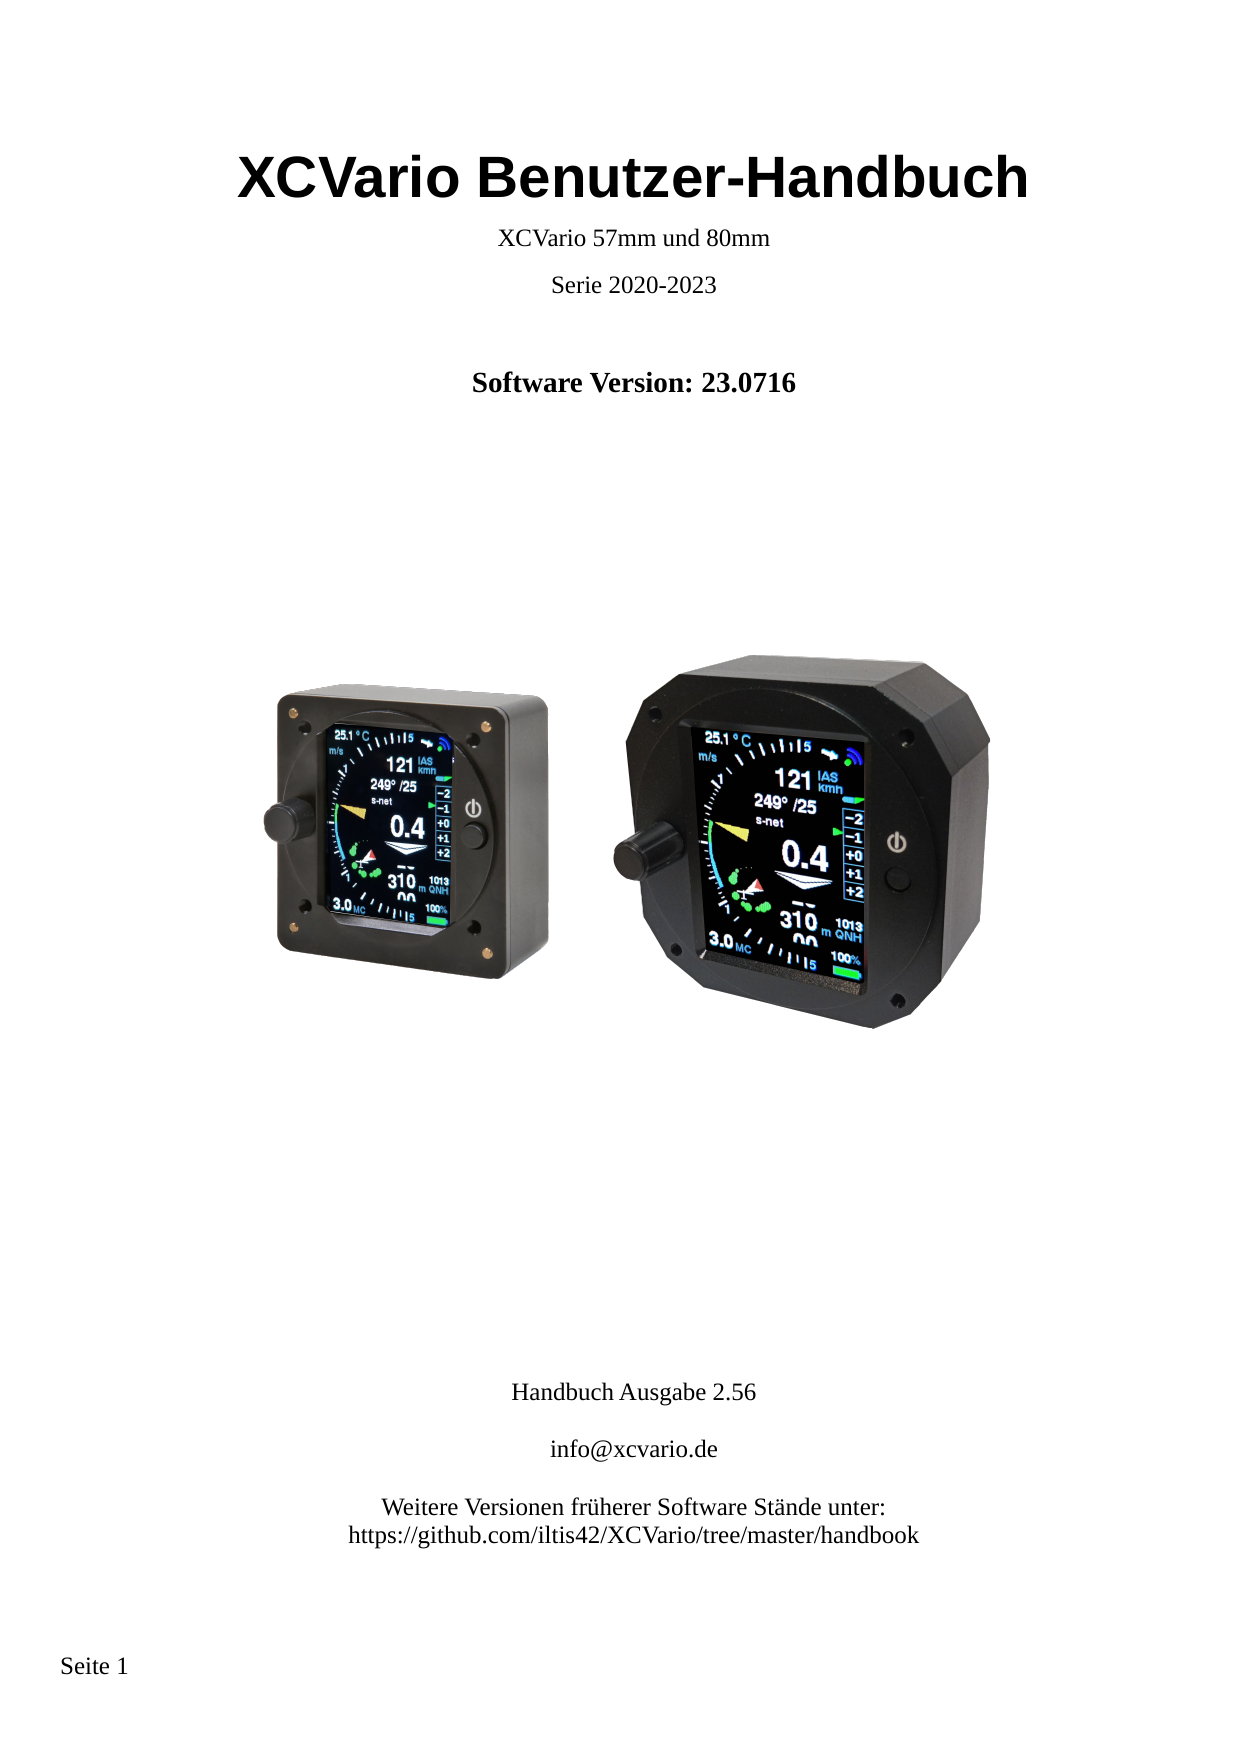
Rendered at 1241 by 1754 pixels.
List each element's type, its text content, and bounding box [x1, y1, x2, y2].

text Handbuch Ausgabe 2.56 [60, 1377, 1207, 1405]
text info@xcvario.de [60, 1434, 1207, 1463]
text Serie 2020-2023 [60, 270, 1207, 299]
text Weitere Versionen früherer Software Stände unter: [60, 1492, 1207, 1520]
text XCVario 57mm und 80mm [60, 223, 1207, 251]
picture [613, 655, 991, 1029]
picture [263, 684, 549, 979]
text Software Version: 23.0716 [60, 366, 1207, 428]
text https://github.com/iltis42/XCVario/tree/master/handbook [60, 1520, 1207, 1549]
title XCVario Benutzer-Handbuch [60, 143, 1207, 210]
